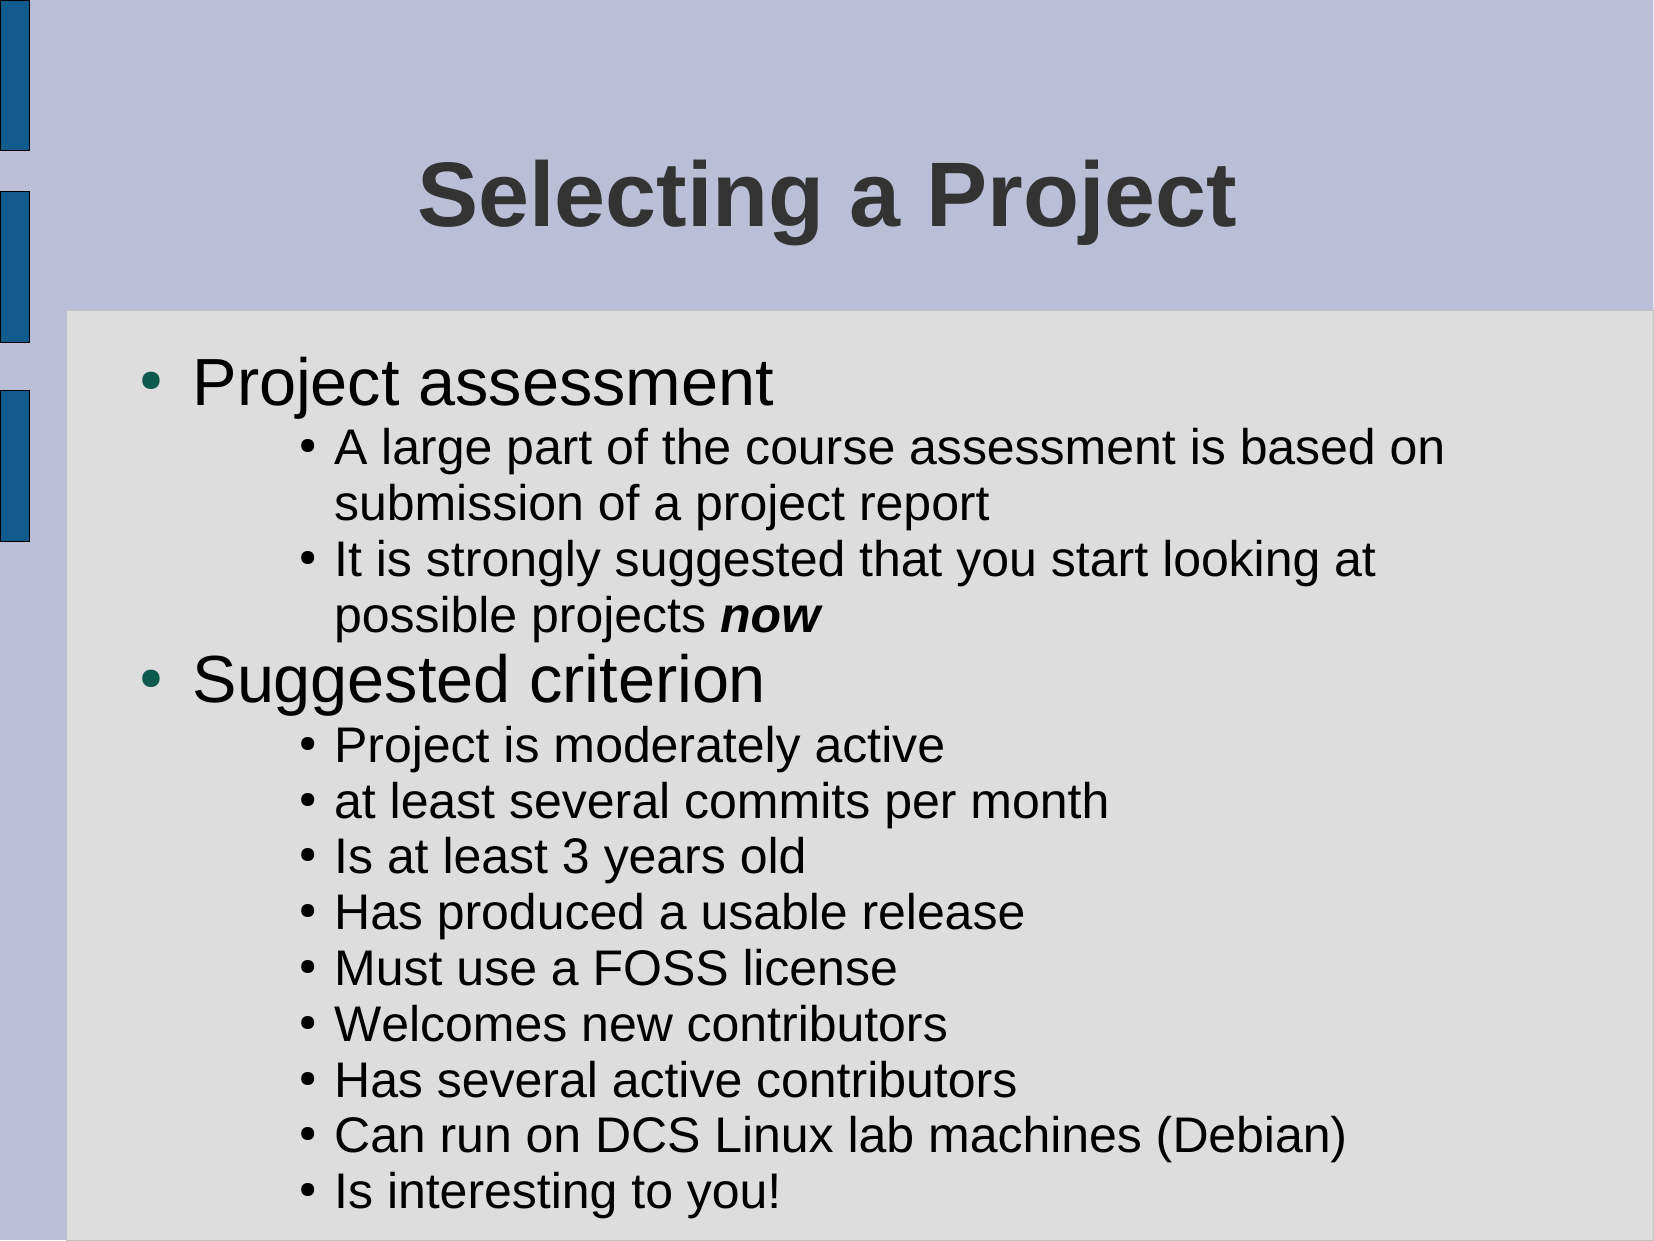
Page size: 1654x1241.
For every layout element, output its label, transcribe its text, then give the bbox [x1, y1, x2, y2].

list Project assessment A large part of the course assessment is based on submission of a project report It is strongly suggested that you start looking at possible projects now Suggested criterion Project is moderately active at least several commits per month Is at least 3 years old Has produced a usable release Must use a FOSS license Welcomes new contributors Has several active contributors Can run on DCS Linux lab machines (Debian) Is interesting to you! [121, 344, 1534, 1220]
title Selecting a Project [121, 98, 1534, 291]
